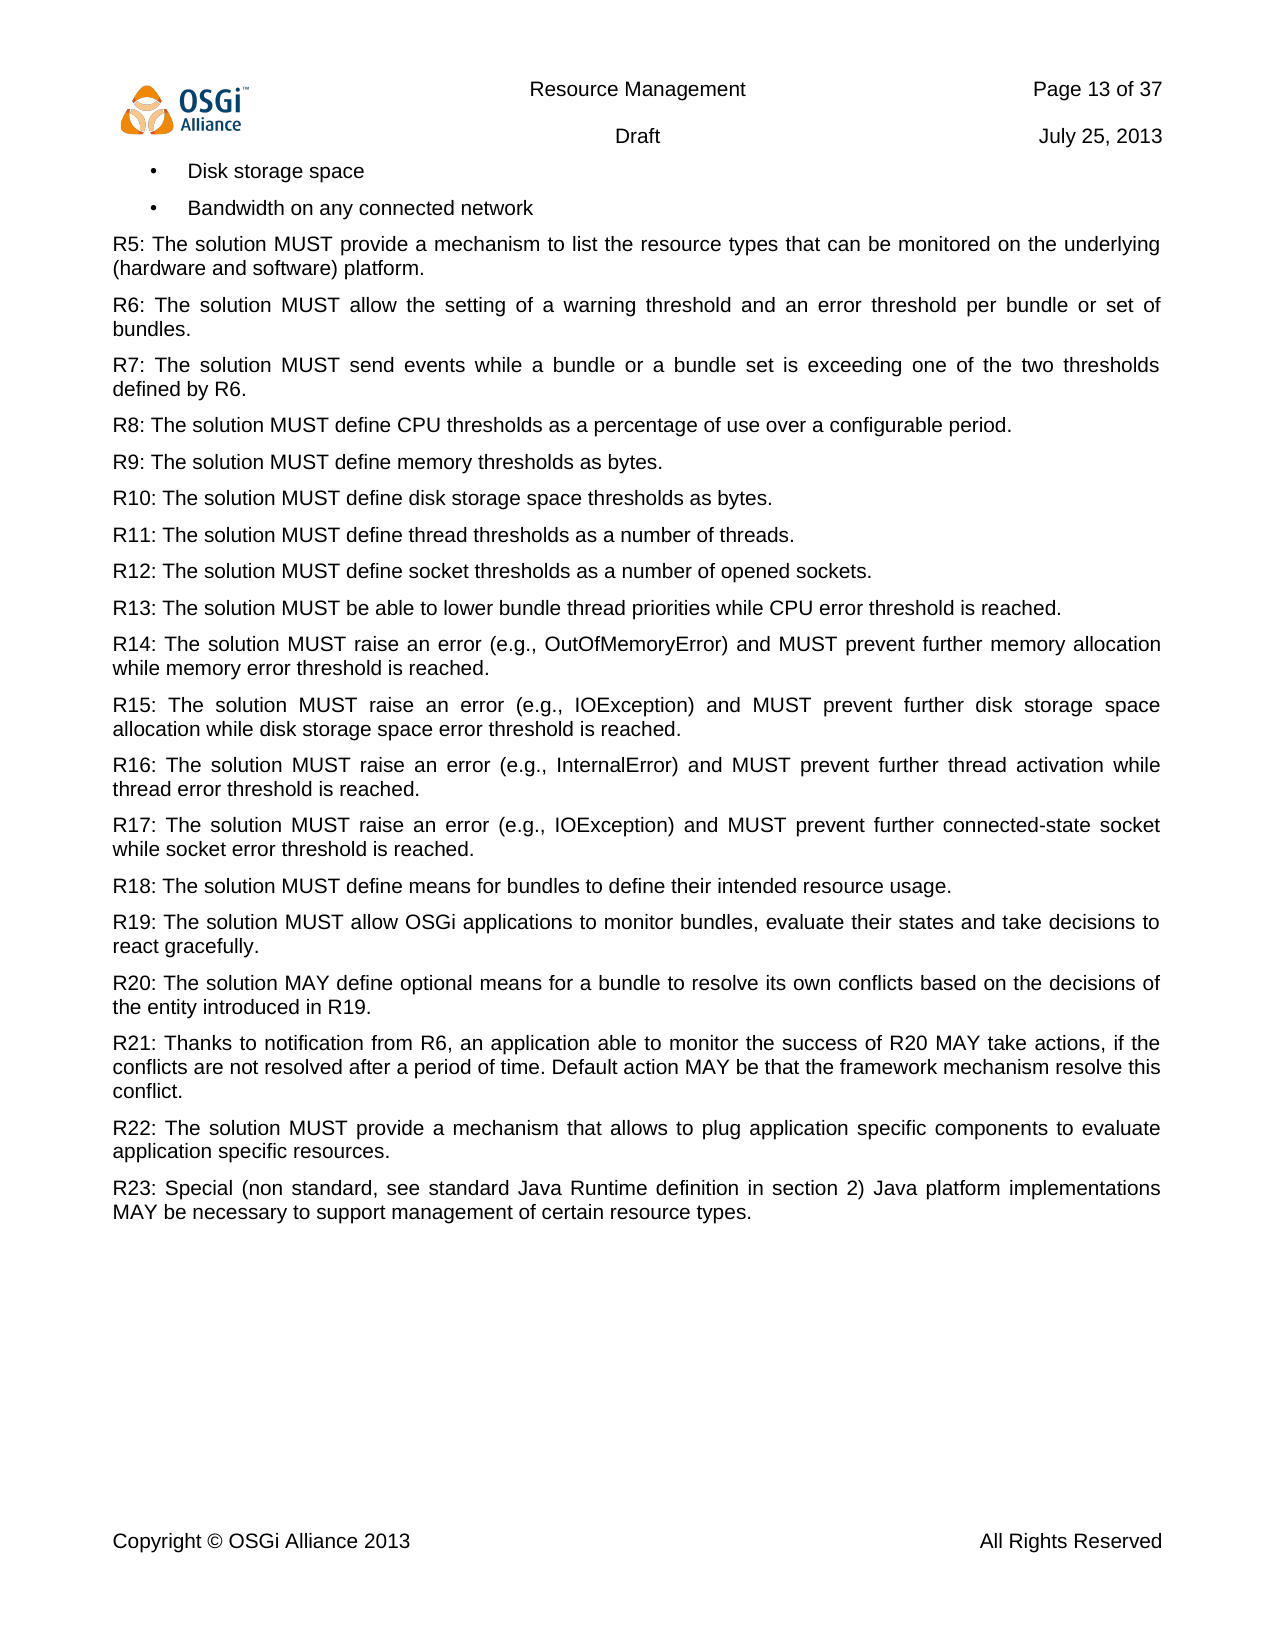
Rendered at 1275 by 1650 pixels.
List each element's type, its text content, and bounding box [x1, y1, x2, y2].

text R20: The solution MAY define optional means for a bundle to resolve its own conflicts based on the decisions of the entity introduced in R19. [112, 971, 1162, 1018]
text R16: The solution MUST raise an error (e.g., InternalError) and MUST prevent further thread activation while thread error threshold is reached. [112, 753, 1162, 801]
list Bandwidth on any connected network [150, 196, 1162, 219]
text R13: The solution MUST be able to lower bundle thread priorities while CPU error threshold is reached. [112, 596, 1162, 619]
text R14: The solution MUST raise an error (e.g., OutOfMemoryError) and MUST prevent further memory allocation while memory error threshold is reached. [112, 632, 1162, 680]
list Disk storage space [150, 159, 1162, 183]
text R12: The solution MUST define socket thresholds as a number of opened sockets. [112, 559, 1162, 583]
text R21: Thanks to notification from R6, an application able to monitor the success of R20 MAY take actions, if the conflicts are not resolved after a period of time. Default action MAY be that the framework mechanism resolve this conflict. [112, 1031, 1162, 1103]
text R22: The solution MUST provide a mechanism that allows to plug application specific components to evaluate application specific resources. [112, 1115, 1162, 1163]
text R11: The solution MUST define thread thresholds as a number of threads. [112, 523, 1162, 547]
text R17: The solution MUST raise an error (e.g., IOException) and MUST prevent further connected-state socket while socket error threshold is reached. [112, 813, 1162, 861]
text R23: Special (non standard, see standard Java Runtime definition in section 2) Java platform implementations MAY be necessary to support management of certain resource types. [112, 1176, 1162, 1224]
text R8: The solution MUST define CPU thresholds as a percentage of use over a configurable period. [112, 413, 1162, 437]
picture [113, 78, 257, 142]
text R9: The solution MUST define memory thresholds as bytes. [112, 450, 1162, 474]
text R6: The solution MUST allow the setting of a warning threshold and an error threshold per bundle or set of bundles. [112, 292, 1162, 340]
text R7: The solution MUST send events while a bundle or a bundle set is exceeding one of the two thresholds defined by R6. [112, 353, 1162, 401]
text R15: The solution MUST raise an error (e.g., IOException) and MUST prevent further disk storage space allocation while disk storage space error threshold is reached. [112, 692, 1162, 740]
text R10: The solution MUST define disk storage space thresholds as bytes. [112, 486, 1162, 510]
text R18: The solution MUST define means for bundles to define their intended resource usage. [112, 874, 1162, 898]
text R5: The solution MUST provide a mechanism to list the resource types that can be monitored on the underlying (hardware and software) platform. [112, 232, 1162, 280]
text R19: The solution MUST allow OSGi applications to monitor bundles, evaluate their states and take decisions to react gracefully. [112, 910, 1162, 958]
